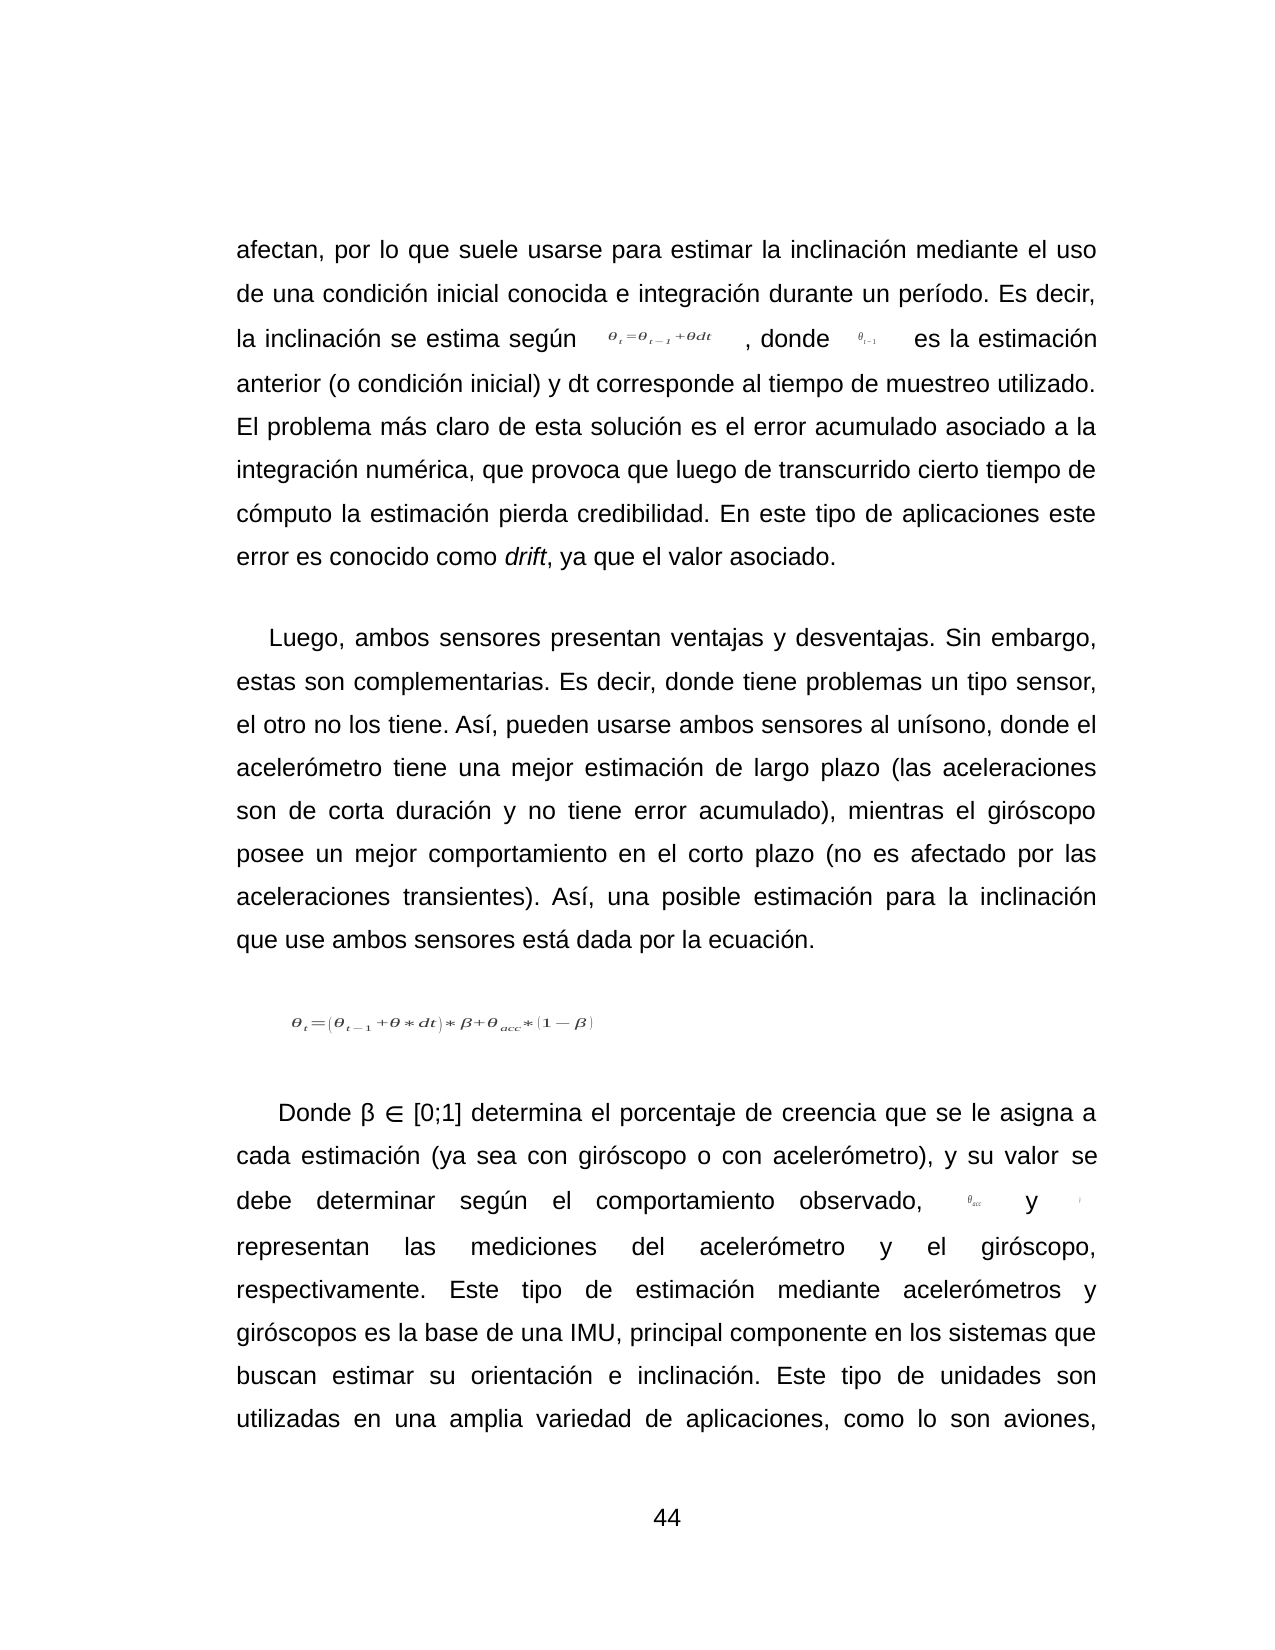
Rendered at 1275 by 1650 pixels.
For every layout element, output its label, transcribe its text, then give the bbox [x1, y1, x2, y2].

text Luego, ambos sensores presentan ventajas y desventajas. Sin embargo, estas son complementarias. Es decir, donde tiene problemas un tipo sensor, el otro no los tiene. Así, pueden usarse ambos sensores al unísono, donde el acelerómetro tiene una mejor estimación de largo plazo (las aceleraciones son de corta duración y no tiene error acumulado), mientras el giróscopo posee un mejor comportamiento en el corto plazo (no es afectado por las aceleraciones transientes). Así, una posible estimación para la inclinación que use ambos sensores está dada por la ecuación. [236, 623, 1098, 954]
text afectan, por lo que suele usarse para estimar la inclinación mediante el uso de una condición inicial conocida e integración durante un período. Es decir, la inclinación se estima según , donde es la estimación anterior (o condición inicial) y dt corresponde al tiempo de muestreo utilizado. El problema más claro de esta solución es el error acumulado asociado a la integración numérica, que provoca que luego de transcurrido cierto tiempo de cómputo la estimación pierda credibilidad. En este tipo de aplicaciones este error es conocido como drift, ya que el valor asociado. [236, 235, 1098, 571]
text Donde β ∈ [0;1] determina el porcentaje de creencia que se le asigna a cada estimación (ya sea con giróscopo o con acelerómetro), y su valor se debe determinar según el comportamiento observado, y representan las mediciones del acelerómetro y el giróscopo, respectivamente. Este tipo de estimación mediante acelerómetros y giróscopos es la base de una IMU, principal componente en los sistemas que buscan estimar su orientación e inclinación. Este tipo de unidades son utilizadas en una amplia variedad de aplicaciones, como lo son aviones, [236, 1096, 1098, 1433]
